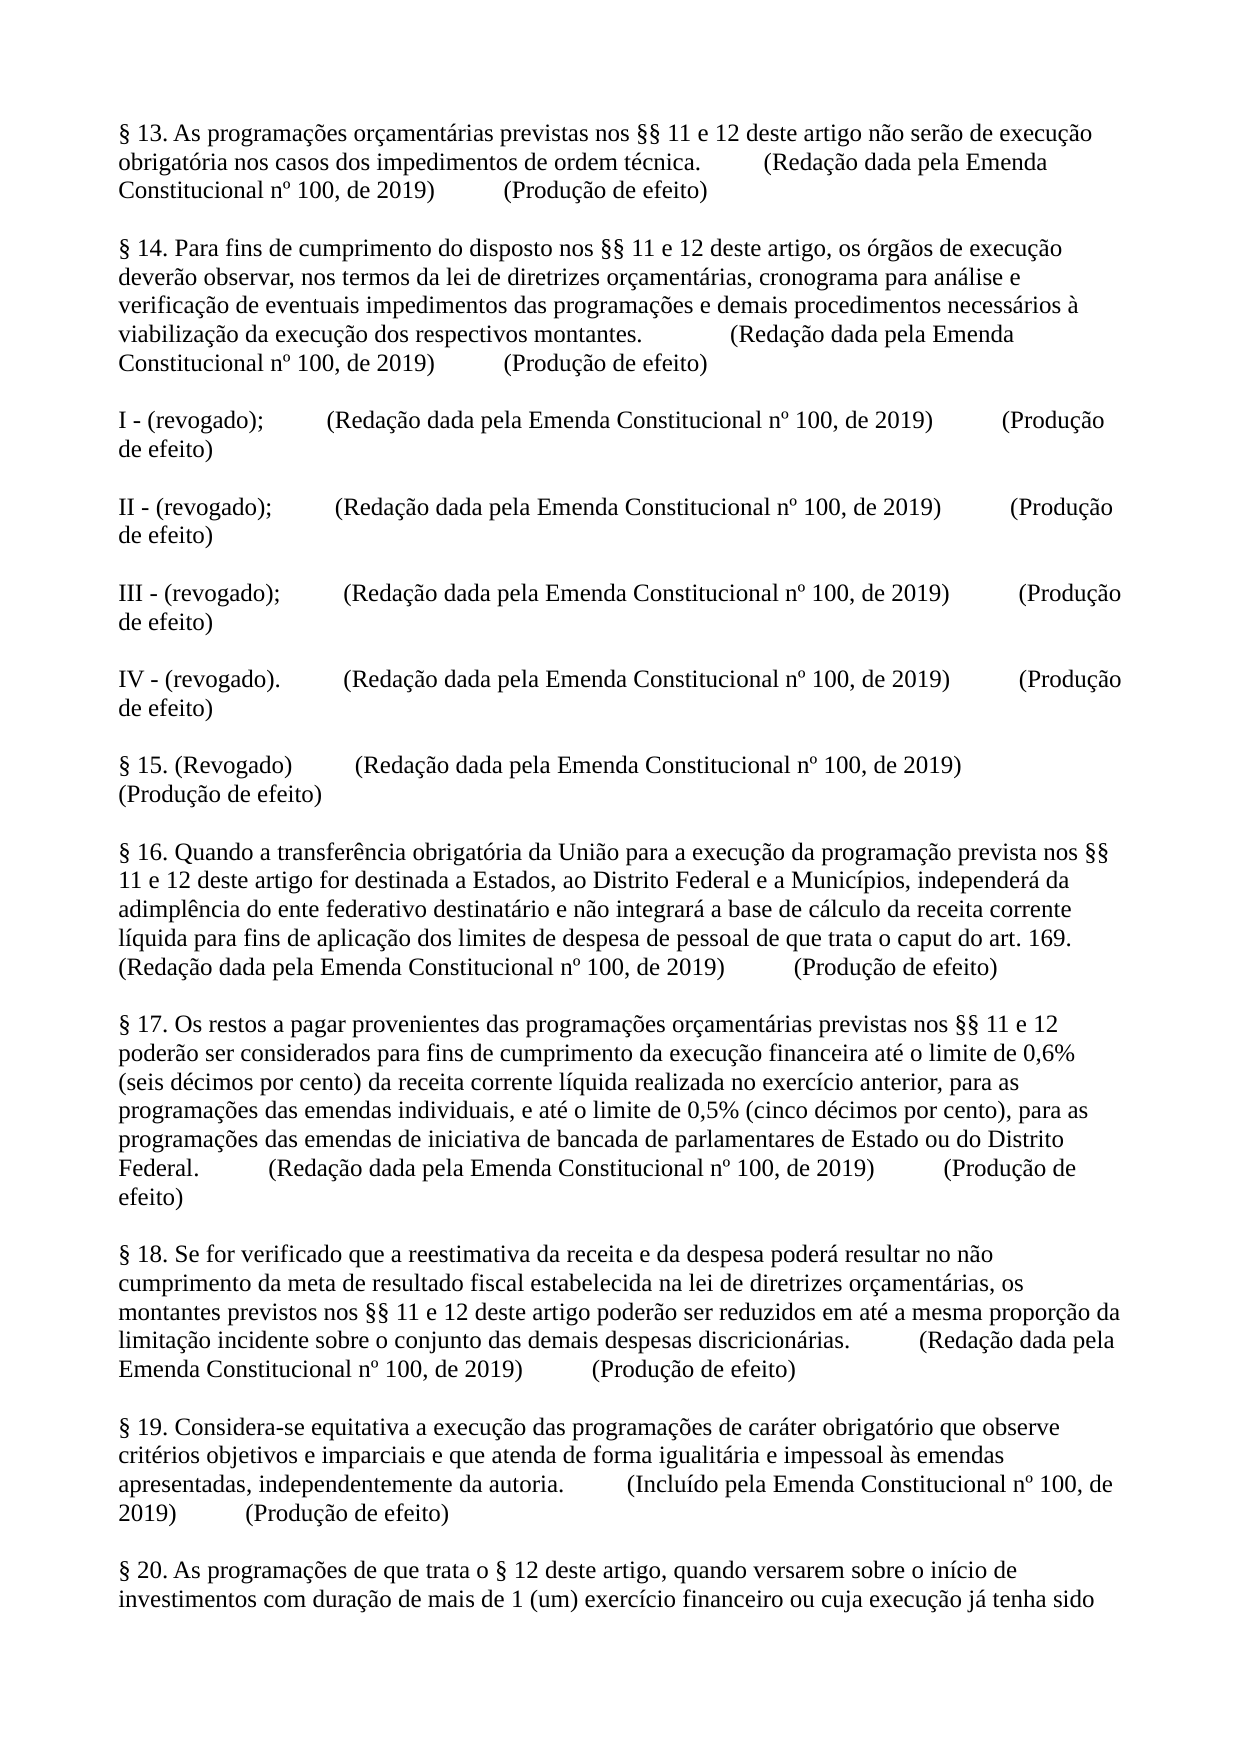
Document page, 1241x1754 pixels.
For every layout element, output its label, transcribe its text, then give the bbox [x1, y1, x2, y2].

text IV - (revogado). (Redação dada pela Emenda Constitucional nº 100, de 2019) (Produção de efeito) [118, 664, 1122, 722]
text § 13. As programações orçamentárias previstas nos §§ 11 e 12 deste artigo não serão de execução obrigatória nos casos dos impedimentos de ordem técnica. (Redação dada pela Emenda Constitucional nº 100, de 2019) (Produção de efeito) [118, 118, 1122, 204]
text § 17. Os restos a pagar provenientes das programações orçamentárias previstas nos §§ 11 e 12 poderão ser considerados para fins de cumprimento da execução financeira até o limite de 0,6% (seis décimos por cento) da receita corrente líquida realizada no exercício anterior, para as programações das emendas individuais, e até o limite de 0,5% (cinco décimos por cento), para as programações das emendas de iniciativa de bancada de parlamentares de Estado ou do Distrito Federal. (Redação dada pela Emenda Constitucional nº 100, de 2019) (Produção de efeito) [118, 1009, 1122, 1211]
text III - (revogado); (Redação dada pela Emenda Constitucional nº 100, de 2019) (Produção de efeito) [118, 578, 1122, 636]
text § 15. (Revogado) (Redação dada pela Emenda Constitucional nº 100, de 2019) (Produção de efeito) [118, 751, 1122, 808]
text § 16. Quando a transferência obrigatória da União para a execução da programação prevista nos §§ 11 e 12 deste artigo for destinada a Estados, ao Distrito Federal e a Municípios, independerá da adimplência do ente federativo destinatário e não integrará a base de cálculo da receita corrente líquida para fins de aplicação dos limites de despesa de pessoal de que trata o caput do art. 169. (Redação dada pela Emenda Constitucional nº 100, de 2019) (Produção de efeito) [118, 837, 1122, 981]
text § 18. Se for verificado que a reestimativa da receita e da despesa poderá resultar no não cumprimento da meta de resultado fiscal estabelecida na lei de diretrizes orçamentárias, os montantes previstos nos §§ 11 e 12 deste artigo poderão ser reduzidos em até a mesma proporção da limitação incidente sobre o conjunto das demais despesas discricionárias. (Redação dada pela Emenda Constitucional nº 100, de 2019) (Produção de efeito) [118, 1239, 1122, 1383]
text II - (revogado); (Redação dada pela Emenda Constitucional nº 100, de 2019) (Produção de efeito) [118, 492, 1122, 549]
text I - (revogado); (Redação dada pela Emenda Constitucional nº 100, de 2019) (Produção de efeito) [118, 406, 1122, 463]
text § 20. As programações de que trata o § 12 deste artigo, quando versarem sobre o início de investimentos com duração de mais de 1 (um) exercício financeiro ou cuja execução já tenha sido [118, 1556, 1122, 1613]
text § 14. Para fins de cumprimento do disposto nos §§ 11 e 12 deste artigo, os órgãos de execução deverão observar, nos termos da lei de diretrizes orçamentárias, cronograma para análise e verificação de eventuais impedimentos das programações e demais procedimentos necessários à viabilização da execução dos respectivos montantes. (Redação dada pela Emenda Constitucional nº 100, de 2019) (Produção de efeito) [118, 233, 1122, 377]
text § 19. Considera-se equitativa a execução das programações de caráter obrigatório que observe critérios objetivos e imparciais e que atenda de forma igualitária e impessoal às emendas apresentadas, independentemente da autoria. (Incluído pela Emenda Constitucional nº 100, de 2019) (Produção de efeito) [118, 1412, 1122, 1527]
